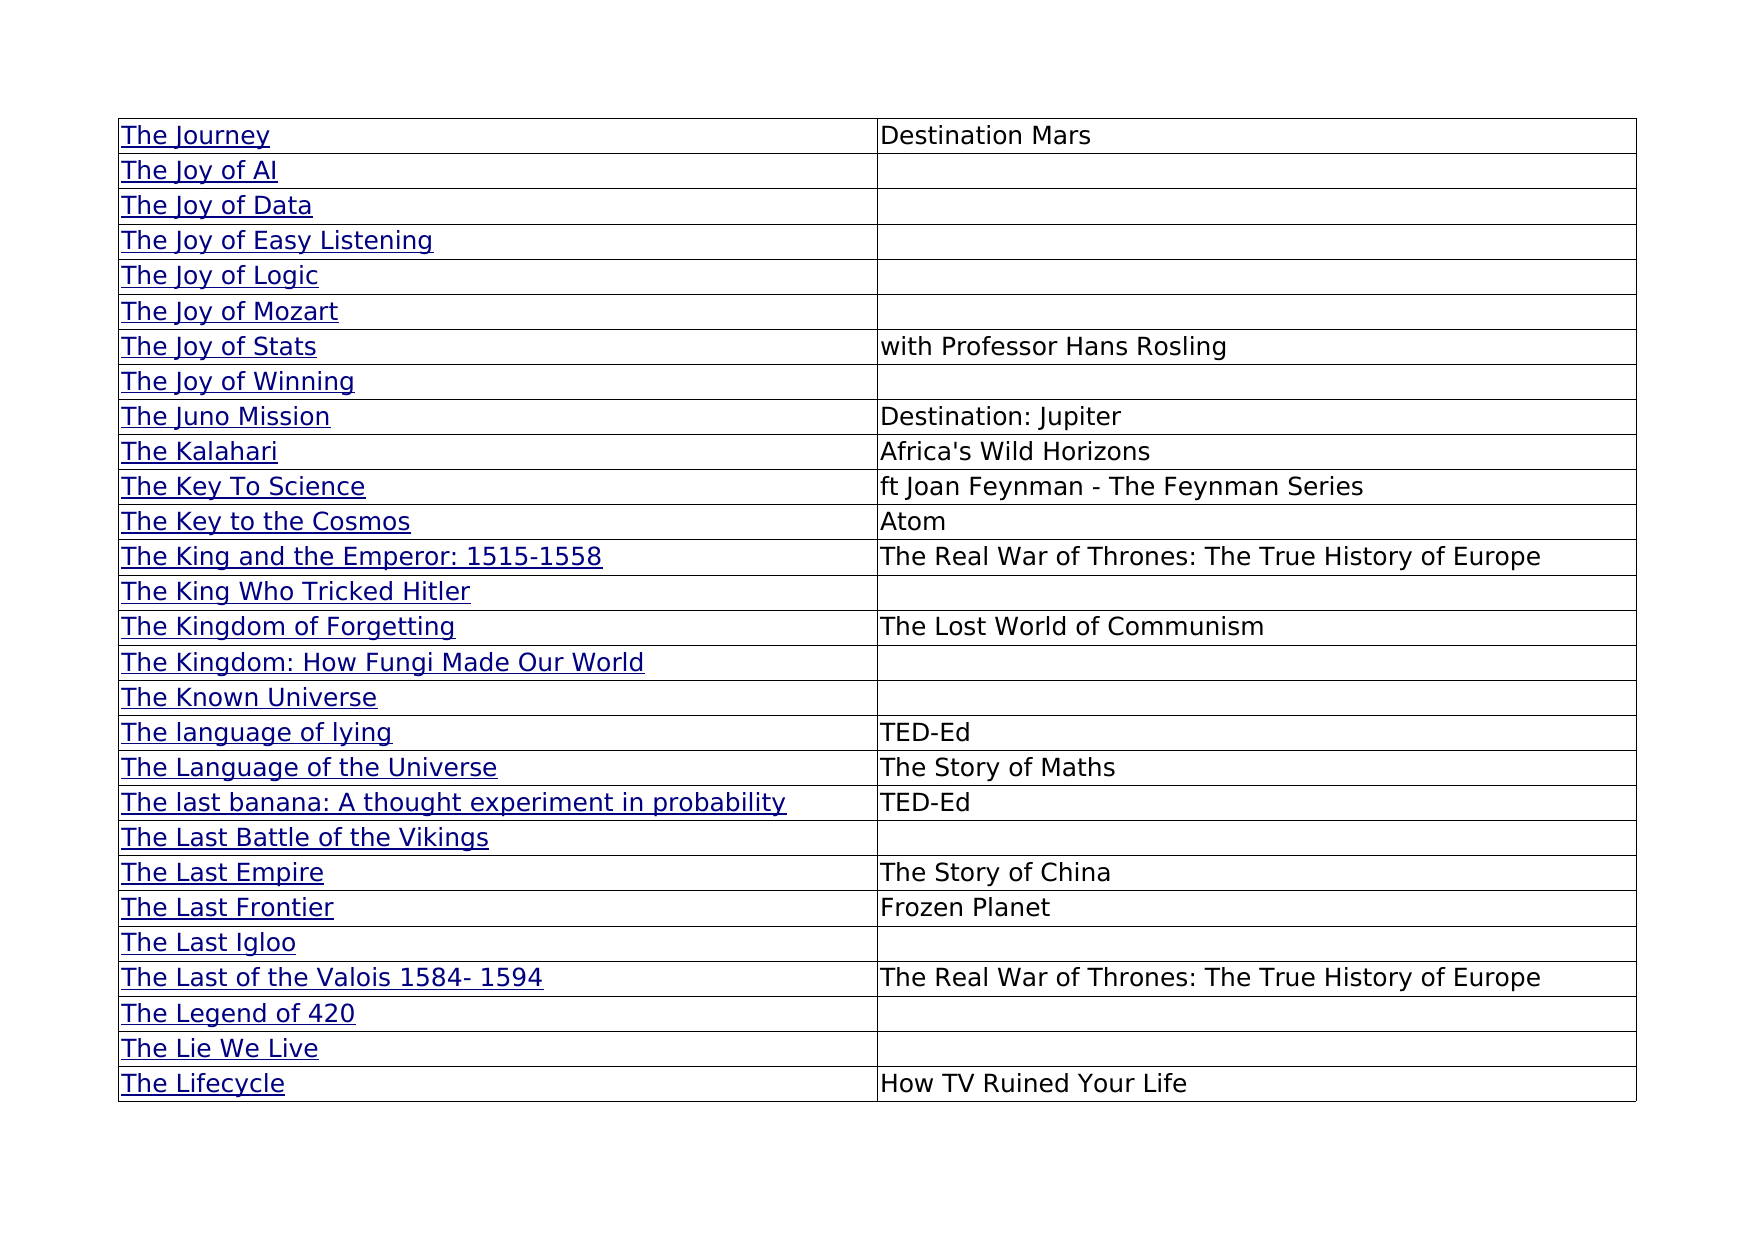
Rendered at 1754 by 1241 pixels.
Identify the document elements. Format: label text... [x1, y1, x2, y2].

table_cell The language of lying [119, 716, 877, 750]
table_cell [878, 821, 1636, 855]
table_cell [878, 997, 1636, 1031]
table_cell The King and the Emperor: 1515-1558 [119, 540, 877, 574]
table_cell The Joy of Stats [119, 330, 877, 364]
table_cell The Joy of Easy Listening [119, 225, 877, 258]
table_cell The Kingdom of Forgetting [119, 611, 877, 645]
table_cell TED-Ed [878, 786, 1636, 820]
table_cell How TV Ruined Your Life [878, 1067, 1636, 1101]
table_cell [878, 1032, 1636, 1066]
table_cell The last banana: A thought experiment in probability [119, 786, 877, 820]
table_cell The Story of Maths [878, 751, 1636, 785]
table_cell [878, 365, 1636, 399]
table_cell Atom [878, 505, 1636, 539]
table_cell The Kingdom: How Fungi Made Our World [119, 646, 877, 680]
table_cell [878, 576, 1636, 609]
table_cell The Legend of 420 [119, 997, 877, 1031]
table_cell Destination: Jupiter [878, 400, 1636, 434]
table_cell The Story of China [878, 856, 1636, 890]
table_cell ft Joan Feynman - The Feynman Series [878, 470, 1636, 504]
table_cell Destination Mars [878, 119, 1636, 153]
table_cell The Lie We Live [119, 1032, 877, 1066]
table_cell The Joy of Logic [119, 260, 877, 294]
table_cell [878, 154, 1636, 188]
table_cell The Real War of Thrones: The True History of Europe [878, 540, 1636, 574]
table_cell The Joy of AI [119, 154, 877, 188]
table_cell The Key To Science [119, 470, 877, 504]
table_cell The Last Empire [119, 856, 877, 890]
table_cell The Last of the Valois 1584- 1594 [119, 962, 877, 996]
table_cell The Journey [119, 119, 877, 153]
table_cell The Lost World of Communism [878, 611, 1636, 645]
table_cell Frozen Planet [878, 891, 1636, 926]
table_cell The Language of the Universe [119, 751, 877, 785]
table_cell with Professor Hans Rosling [878, 330, 1636, 364]
table_cell [878, 295, 1636, 329]
table_cell [878, 927, 1636, 961]
table_cell [878, 681, 1636, 715]
table_cell [878, 189, 1636, 223]
table_cell The Lifecycle [119, 1067, 877, 1101]
table_cell [878, 225, 1636, 258]
table_cell The Joy of Winning [119, 365, 877, 399]
table_cell TED-Ed [878, 716, 1636, 750]
table_cell [878, 260, 1636, 294]
table_cell The Real War of Thrones: The True History of Europe [878, 962, 1636, 996]
table_cell The Known Universe [119, 681, 877, 715]
table_cell The Last Battle of the Vikings [119, 821, 877, 855]
table_cell The Kalahari [119, 435, 877, 469]
table_cell Africa's Wild Horizons [878, 435, 1636, 469]
table_cell The King Who Tricked Hitler [119, 576, 877, 609]
table_cell The Joy of Data [119, 189, 877, 223]
table_cell The Key to the Cosmos [119, 505, 877, 539]
table_cell [878, 646, 1636, 680]
table_cell The Joy of Mozart [119, 295, 877, 329]
table_cell The Last Igloo [119, 927, 877, 961]
table_cell The Last Frontier [119, 891, 877, 926]
table_cell The Juno Mission [119, 400, 877, 434]
